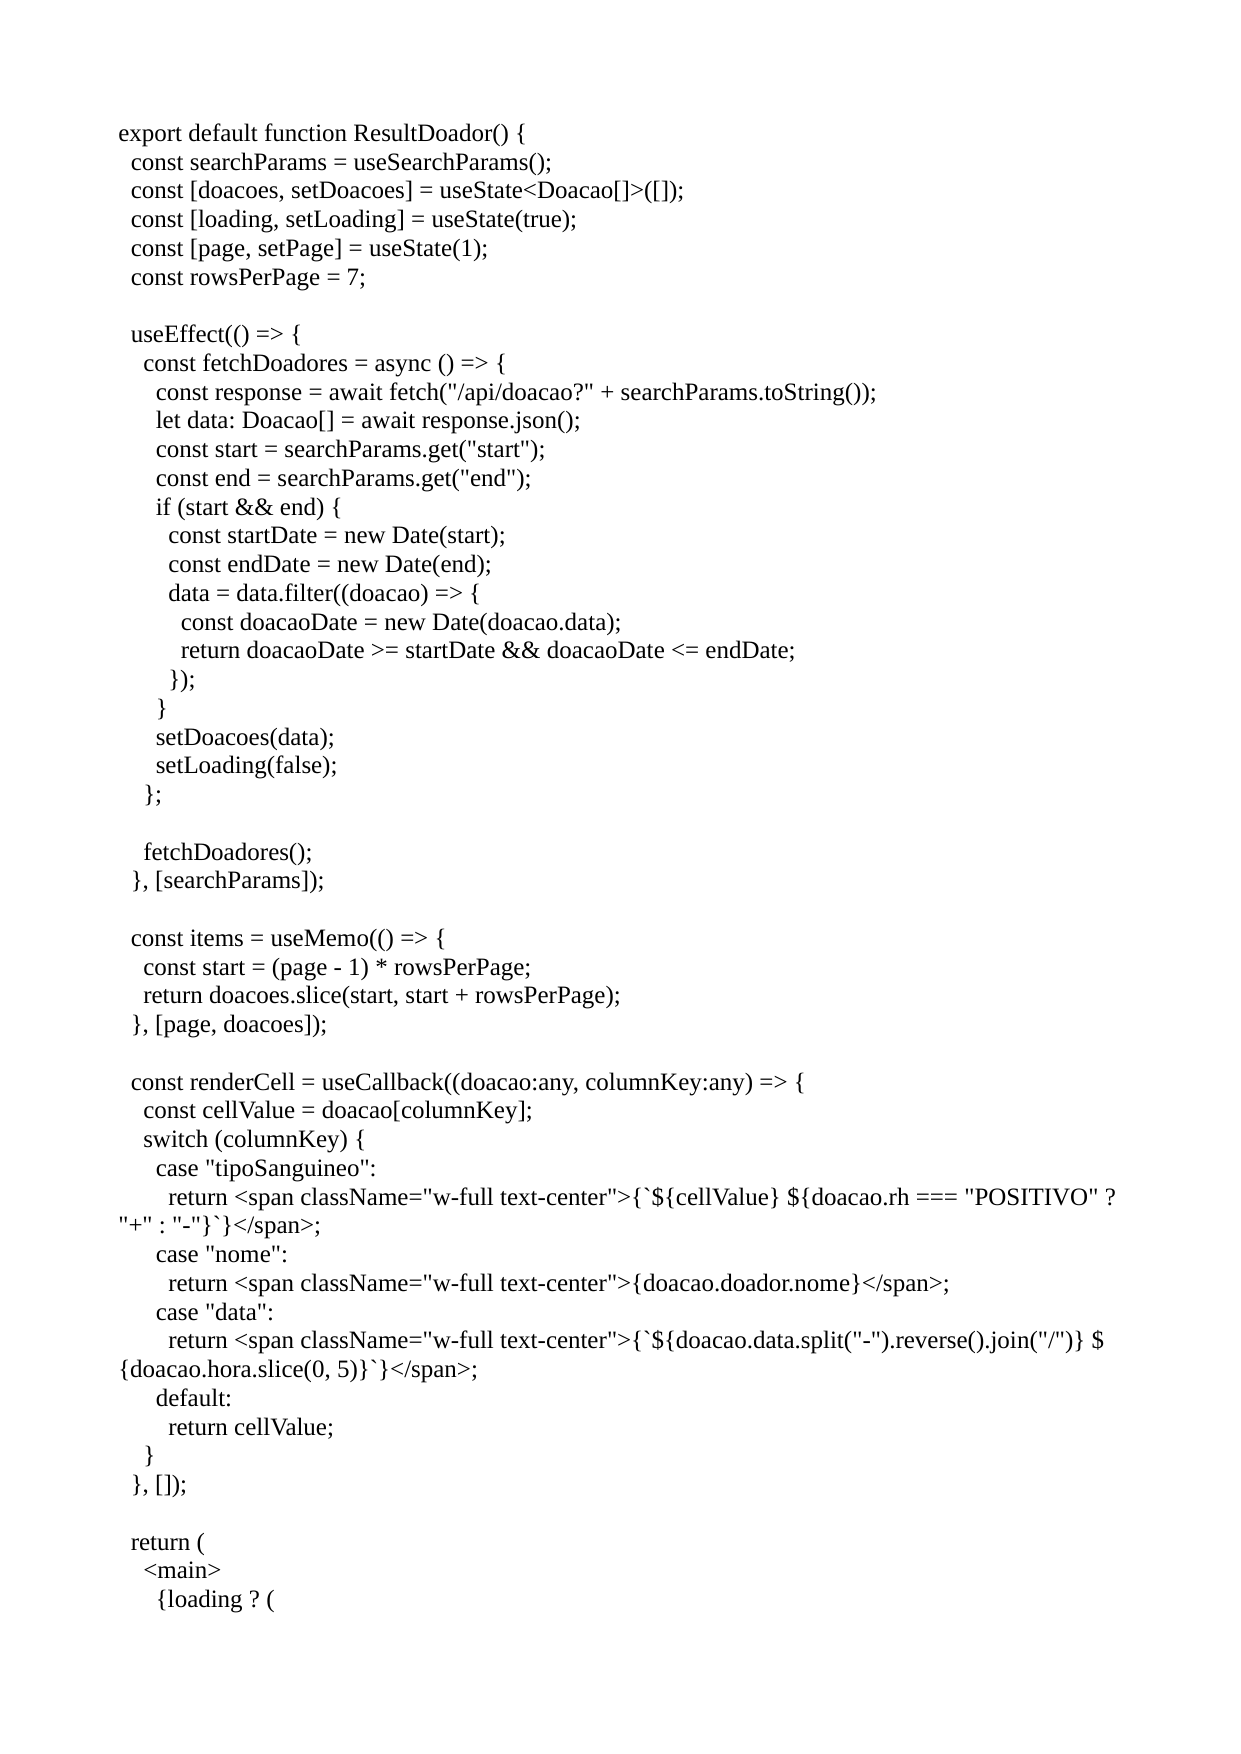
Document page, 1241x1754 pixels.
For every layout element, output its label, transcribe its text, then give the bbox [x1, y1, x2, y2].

text const end = searchParams.get("end"); [118, 463, 1122, 492]
text case "tipoSanguineo": [118, 1153, 1122, 1182]
text {loading ? ( [118, 1584, 1122, 1613]
text const [page, setPage] = useState(1); [118, 233, 1122, 262]
text const rowsPerPage = 7; [118, 262, 1122, 291]
text const start = searchParams.get("start"); [118, 434, 1122, 463]
text }, [page, doacoes]); [118, 1009, 1122, 1038]
text }); [118, 664, 1122, 693]
text const [loading, setLoading] = useState(true); [118, 204, 1122, 233]
text data = data.filter((doacao) => { [118, 578, 1122, 607]
text const renderCell = useCallback((doacao:any, columnKey:any) => { [118, 1067, 1122, 1096]
text const doacaoDate = new Date(doacao.data); [118, 607, 1122, 636]
text return <span className="w-full text-center">{`${cellValue} ${doacao.rh === "POSITIVO" ? "+" : "-"}`}</span>; [118, 1182, 1122, 1239]
text default: [118, 1383, 1122, 1412]
text return cellValue; [118, 1412, 1122, 1441]
text } [118, 1441, 1122, 1469]
text return <span className="w-full text-center">{doacao.doador.nome}</span>; [118, 1268, 1122, 1297]
text const cellValue = doacao[columnKey]; [118, 1096, 1122, 1124]
text const start = (page - 1) * rowsPerPage; [118, 952, 1122, 981]
text const searchParams = useSearchParams(); [118, 147, 1122, 176]
text const items = useMemo(() => { [118, 923, 1122, 952]
text }; [118, 779, 1122, 808]
text if (start && end) { [118, 492, 1122, 521]
text const response = await fetch("/api/doacao?" + searchParams.toString()); [118, 377, 1122, 406]
text const [doacoes, setDoacoes] = useState<Doacao[]>([]); [118, 176, 1122, 204]
text setLoading(false); [118, 751, 1122, 779]
text <main> [118, 1556, 1122, 1584]
text return <span className="w-full text-center">{`${doacao.data.split("-").reverse().join("/")} ${doacao.hora.slice(0, 5)}`}</span>; [118, 1326, 1122, 1383]
text useEffect(() => { [118, 319, 1122, 348]
text case "nome": [118, 1239, 1122, 1268]
text export default function ResultDoador() { [118, 118, 1122, 147]
text return doacaoDate >= startDate && doacaoDate <= endDate; [118, 636, 1122, 664]
text }, [searchParams]); [118, 866, 1122, 894]
text case "data": [118, 1297, 1122, 1326]
text } [118, 693, 1122, 722]
text switch (columnKey) { [118, 1124, 1122, 1153]
text setDoacoes(data); [118, 722, 1122, 751]
text let data: Doacao[] = await response.json(); [118, 406, 1122, 434]
text const startDate = new Date(start); [118, 521, 1122, 549]
text return doacoes.slice(start, start + rowsPerPage); [118, 981, 1122, 1009]
text const fetchDoadores = async () => { [118, 348, 1122, 377]
text const endDate = new Date(end); [118, 549, 1122, 578]
text fetchDoadores(); [118, 837, 1122, 866]
text }, []); [118, 1469, 1122, 1498]
text return ( [118, 1527, 1122, 1556]
